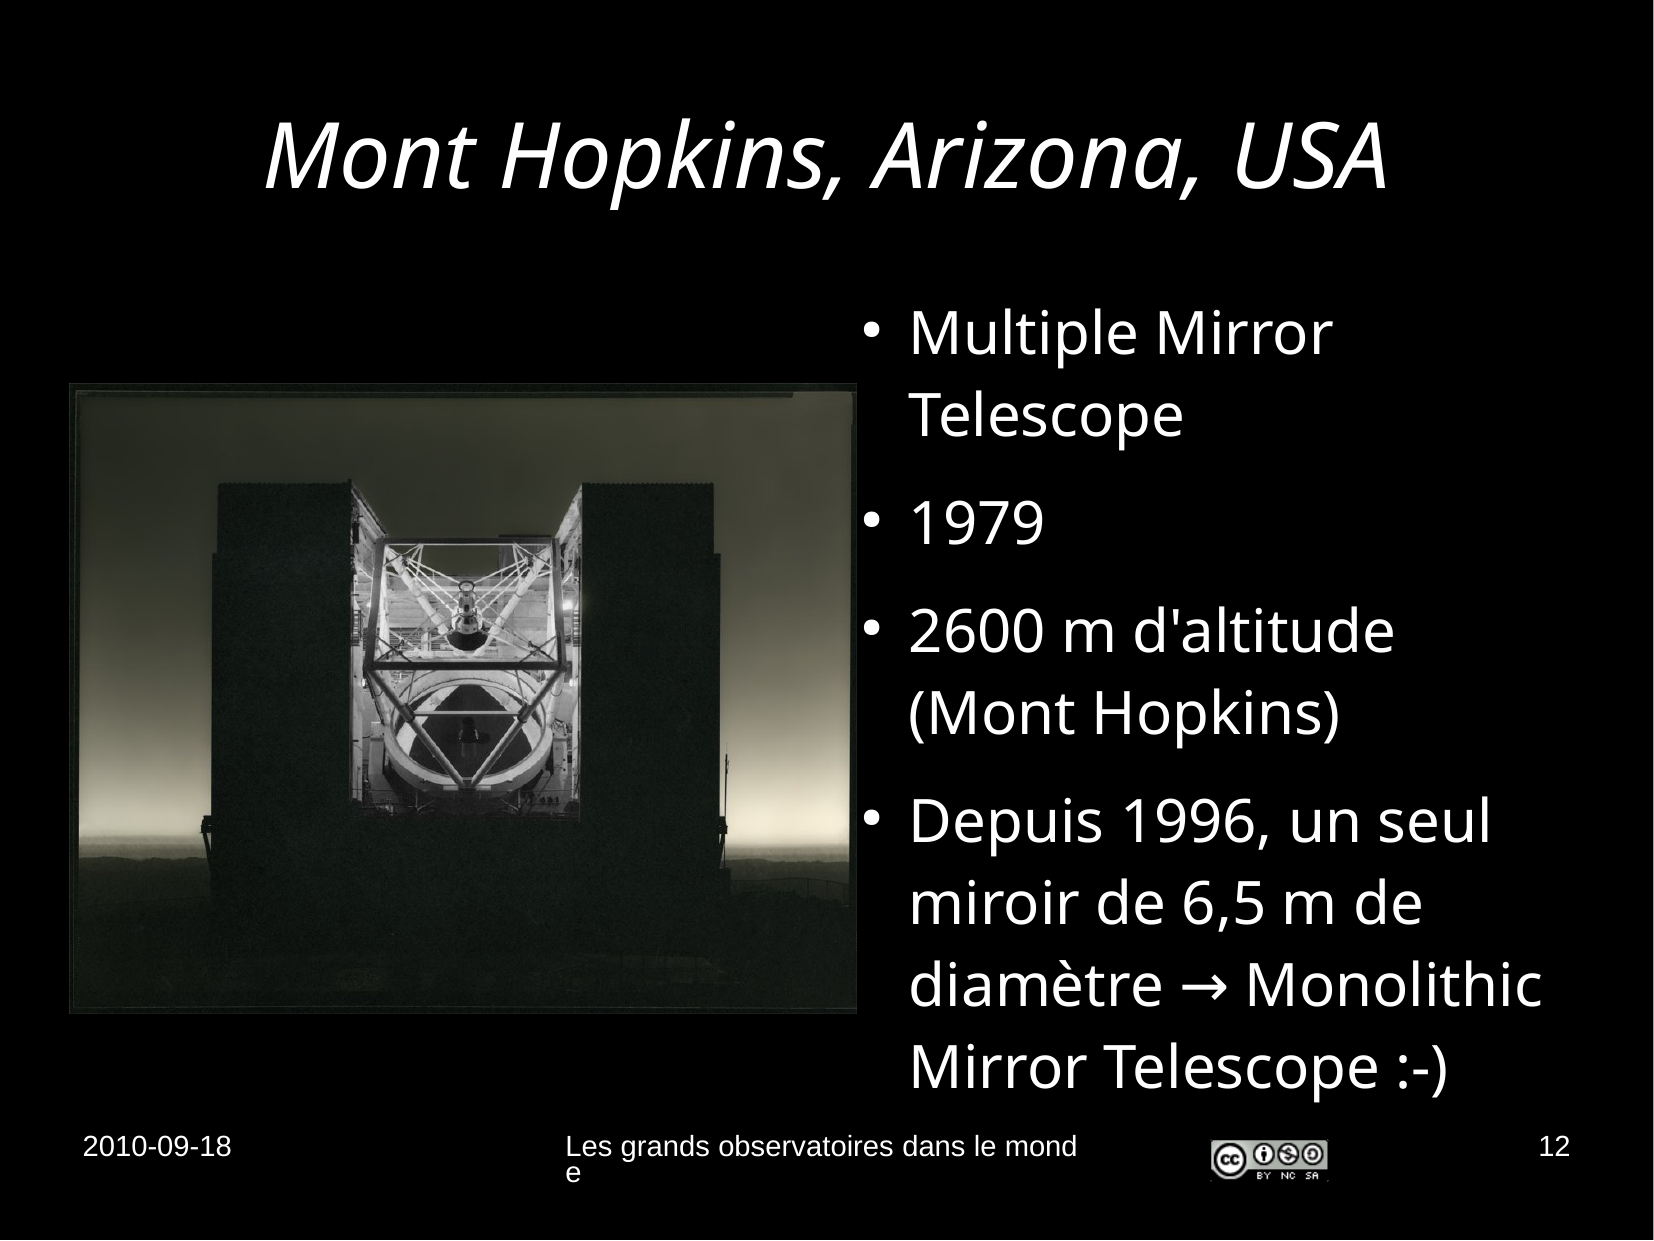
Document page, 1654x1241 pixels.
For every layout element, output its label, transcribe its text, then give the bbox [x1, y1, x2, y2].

list Multiple Mirror Telescope 1979 2600 m d'altitude (Mont Hopkins) Depuis 1996, un seul miroir de 6,5 m de diamètre → Monolithic Mirror Telescope :-) [845, 290, 1572, 1109]
title Mont Hopkins, Arizona, USA [82, 49, 1571, 257]
picture [69, 383, 857, 1014]
picture [1210, 1139, 1329, 1182]
